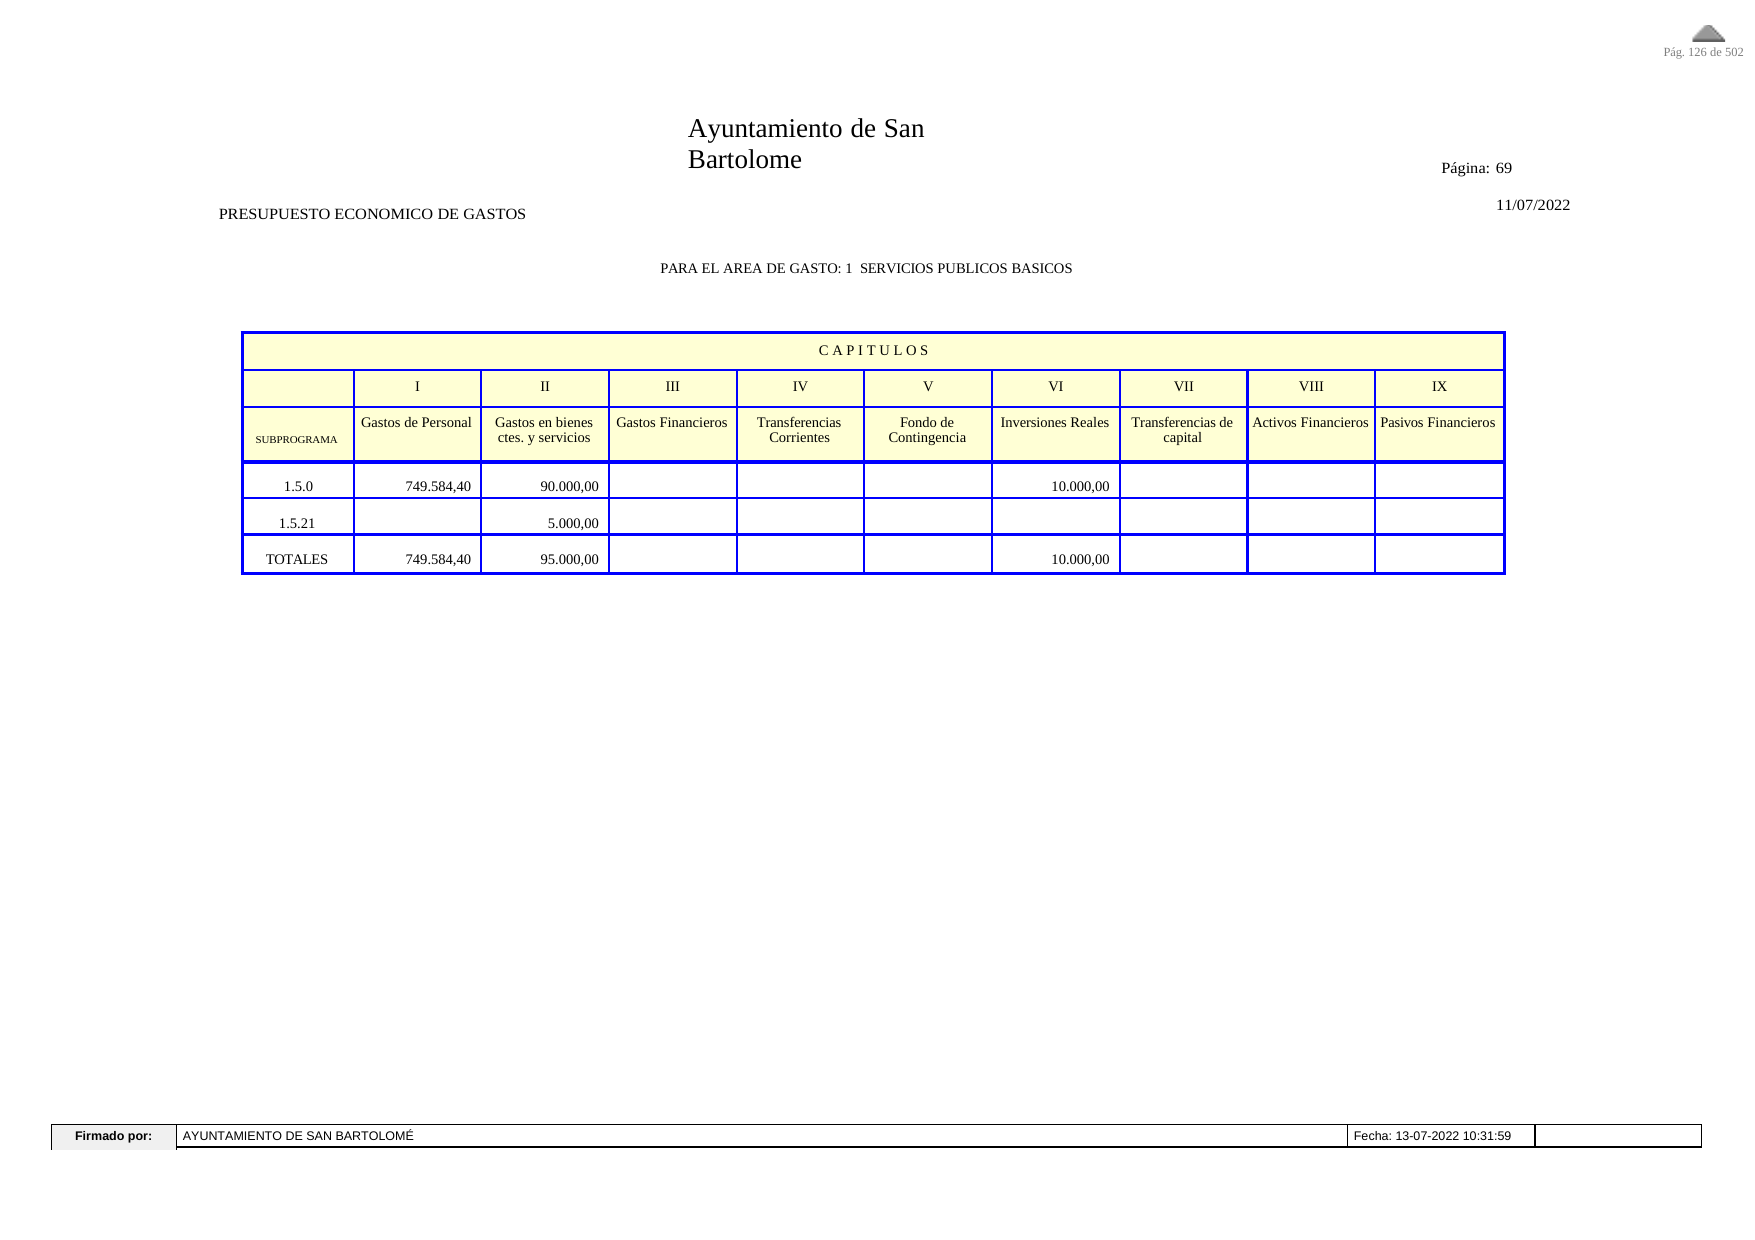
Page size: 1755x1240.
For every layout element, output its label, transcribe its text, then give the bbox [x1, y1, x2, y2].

table_cell [1249, 536, 1374, 572]
table_cell [1376, 499, 1503, 533]
table_cell 749.584,40 [355, 464, 480, 497]
table_cell 1.5.0 [244, 464, 353, 497]
table_cell [865, 464, 991, 497]
table_cell Transferencias Corrientes [738, 408, 863, 460]
table_cell [993, 499, 1119, 533]
table_cell [1121, 464, 1246, 497]
table_cell III [610, 371, 736, 406]
table_cell I [355, 371, 480, 406]
table_cell [244, 371, 353, 406]
table_header [1536, 1125, 1701, 1146]
table_cell [1121, 536, 1246, 572]
table_cell 10.000,00 [993, 464, 1119, 497]
subtitle Ayuntamiento de San Bartolome [688, 112, 1045, 174]
table_cell II [482, 371, 608, 406]
table_cell 10.000,00 [993, 536, 1119, 572]
table_header Fecha: 13-07-2022 10:31:59 [1348, 1125, 1534, 1146]
table_cell [1249, 499, 1374, 533]
table_cell [1121, 499, 1246, 533]
table_cell Fondo de Contingencia [865, 408, 991, 460]
table_cell [865, 536, 991, 572]
text 11/07/2022 [1493, 196, 1572, 213]
text PARA EL AREA DE GASTO: 1 SERVICIOS PUBLICOS BASICOS [615, 259, 1117, 276]
table_cell [610, 464, 736, 497]
table_cell Gastos en bienes ctes. y servicios [482, 408, 608, 460]
table_cell [355, 499, 480, 533]
table_cell 5.000,00 [482, 499, 608, 533]
table_header Firmado por: [52, 1125, 176, 1146]
table_cell [610, 536, 736, 572]
table_cell VII [1121, 371, 1246, 406]
table_cell 749.584,40 [355, 536, 480, 572]
table_cell SUBPROGRAMA [244, 408, 353, 460]
table_cell [738, 499, 863, 533]
text Página: 69 [1439, 159, 1514, 177]
table_cell 1.5.21 [244, 499, 353, 533]
table_cell [1249, 464, 1374, 497]
table_cell Inversiones Reales [993, 408, 1119, 460]
table_cell V [865, 371, 991, 406]
picture [1691, 25, 1726, 42]
table_cell VIII [1249, 371, 1374, 406]
table_cell [610, 499, 736, 533]
table_cell [738, 464, 863, 497]
table_header C A P I T U L O S [244, 334, 1503, 369]
table_cell IX [1376, 371, 1503, 406]
table_cell 95.000,00 [482, 536, 608, 572]
table_cell [1376, 536, 1503, 572]
table_cell Gastos Financieros [610, 408, 736, 460]
table_cell Transferencias de capital [1121, 408, 1246, 460]
table_cell [1376, 464, 1503, 497]
table_cell IV [738, 371, 863, 406]
table_cell VI [993, 371, 1119, 406]
table_cell TOTALES [244, 536, 353, 572]
table_cell [738, 536, 863, 572]
text PRESUPUESTO ECONOMICO DE GASTOS [218, 205, 528, 223]
table_header AYUNTAMIENTO DE SAN BARTOLOMÉ [177, 1125, 1347, 1146]
table_cell Pasivos Financieros [1376, 408, 1503, 460]
table_cell Activos Financieros [1249, 408, 1374, 460]
table_cell 90.000,00 [482, 464, 608, 497]
table_cell [865, 499, 991, 533]
table_cell Gastos de Personal [355, 408, 480, 460]
